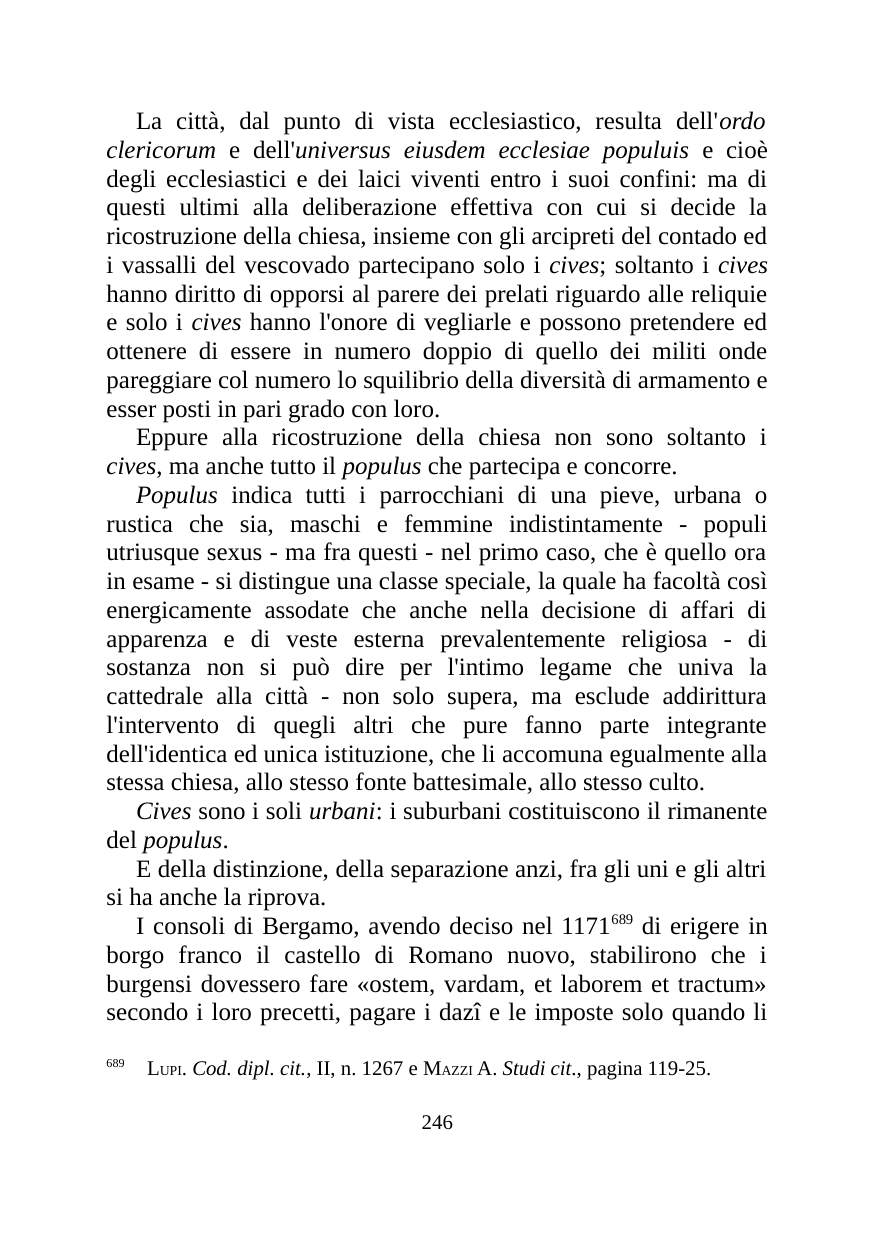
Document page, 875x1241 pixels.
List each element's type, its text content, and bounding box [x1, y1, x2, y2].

text Populus indica tutti i parrocchiani di una pieve, urbana o rustica che sia, maschi e femmine indistintamente - populi utriusque sexus - ma fra questi - nel primo caso, che è quello ora in esame - si distingue una classe speciale, la quale ha facoltà così energicamente assodate che anche nella decisione di affari di apparenza e di veste esterna prevalentemente religiosa - di sostanza non si può dire per l'intimo legame che univa la cattedrale alla città - non solo supera, ma esclude addirittura l'intervento di quegli altri che pure fanno parte integrante dell'identica ed unica istituzione, che li accomuna egualmente alla stessa chiesa, allo stesso fonte battesimale, allo stesso culto. [106, 480, 768, 796]
text I consoli di Bergamo, avendo deciso nel 1171 di erigere in borgo franco il castello di Romano nuovo, stabilirono che i burgensi dovessero fare «ostem, vardam, et laborem et tractum» secondo i loro precetti, pagare i dazî e le imposte solo quando li [106, 911, 768, 1026]
text La città, dal punto di vista ecclesiastico, resulta dell'ordo clericorum e dell'universus eiusdem ecclesiae populuis e cioè degli ecclesiastici e dei laici viventi entro i suoi confini: ma di questi ultimi alla deliberazione effettiva con cui si decide la ricostruzione della chiesa, insieme con gli arcipreti del contado ed i vassalli del vescovado partecipano solo i cives; soltanto i cives hanno diritto di opporsi al parere dei prelati riguardo alle reliquie e solo i cives hanno l'onore di vegliarle e possono pretendere ed ottenere di essere in numero doppio di quello dei militi onde pareggiare col numero lo squilibrio della diversità di armamento e esser posti in pari grado con loro. [106, 106, 768, 422]
text Cives sono i soli urbani: i suburbani costituiscono il rimanente del populus. [106, 796, 768, 854]
text Lupi. Cod. dipl. cit., II, n. 1267 e Mazzi A. Studi cit., pagina 119-25. [106, 1056, 768, 1080]
text Eppure alla ricostruzione della chiesa non sono soltanto i cives, ma anche tutto il populus che partecipa e concorre. [106, 422, 768, 480]
text E della distinzione, della separazione anzi, fra gli uni e gli altri si ha anche la riprova. [106, 854, 768, 911]
